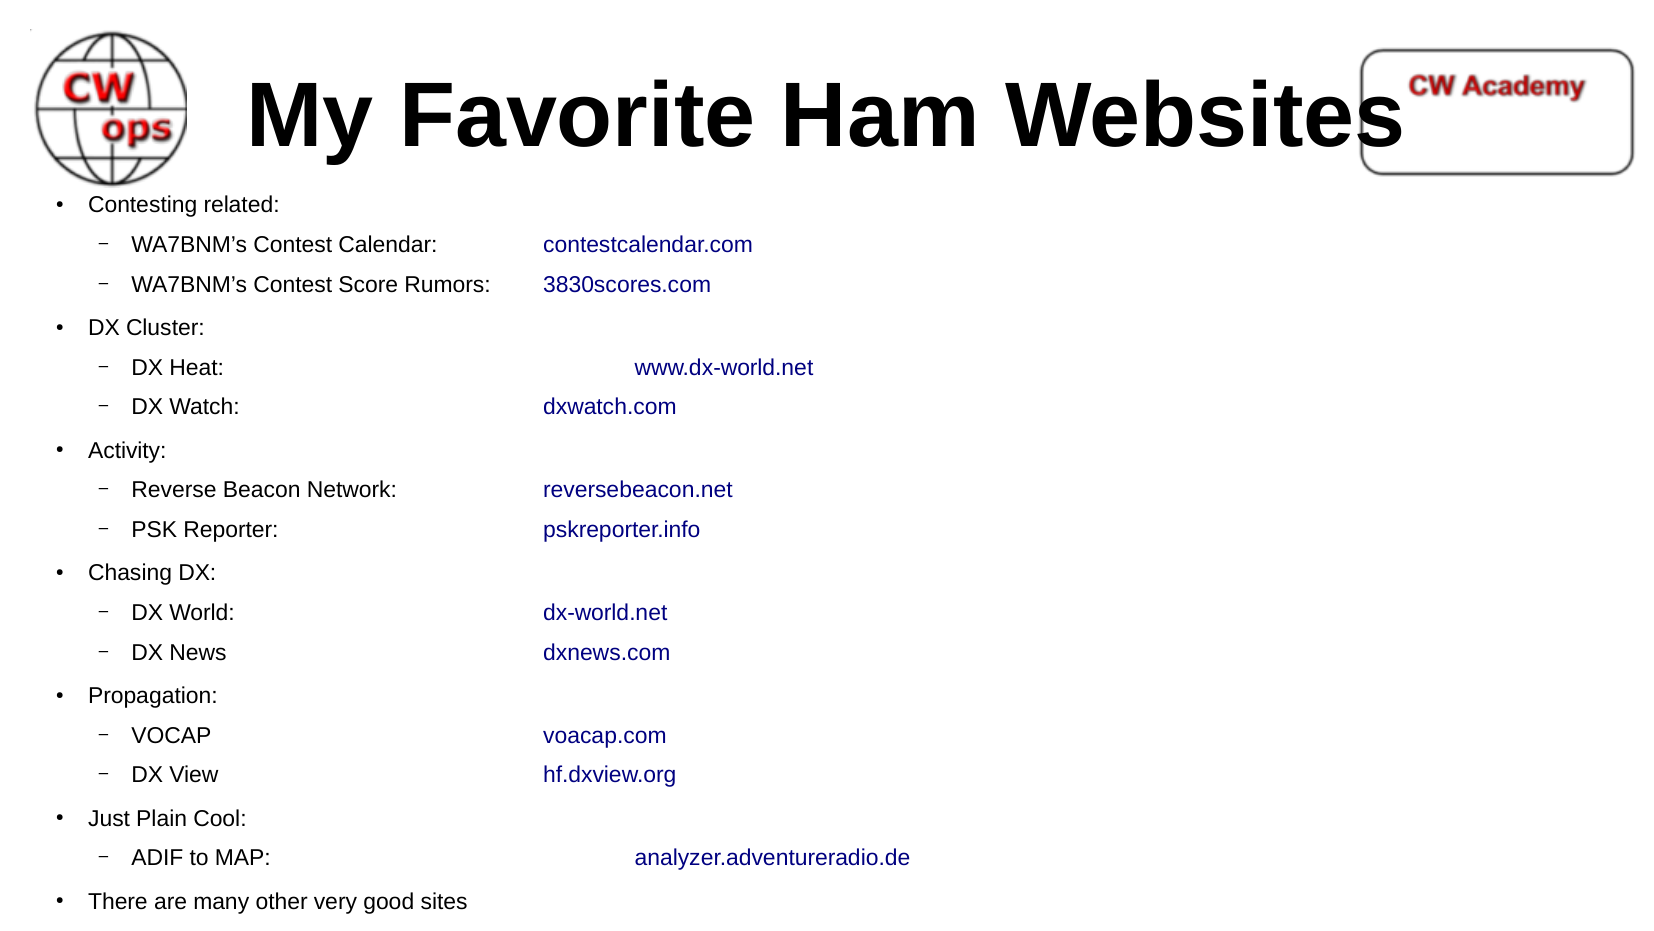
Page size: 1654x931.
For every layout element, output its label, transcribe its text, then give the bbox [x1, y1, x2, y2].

title My Favorite Ham Websites [82, 37, 1571, 192]
list Contesting related: WA7BNM’s Contest Calendar: contestcalendar.com WA7BNM’s Contest Score Rumors: 3830scores.com DX Cluster: DX Heat: www.dx-world.net DX Watch: dxwatch.com Activity: Reverse Beacon Network: reversebeacon.net PSK Reporter: pskreporter.info Chasing DX: DX World: dx-world.net DX News dxnews.com Propagation: VOCAP voacap.com DX View hf.dxview.org Just Plain Cool: ADIF to MAP: analyzer.adventureradio.de There are many other very good sites [45, 192, 1651, 930]
picture [30, 29, 187, 192]
picture [1571, 37, 1640, 186]
